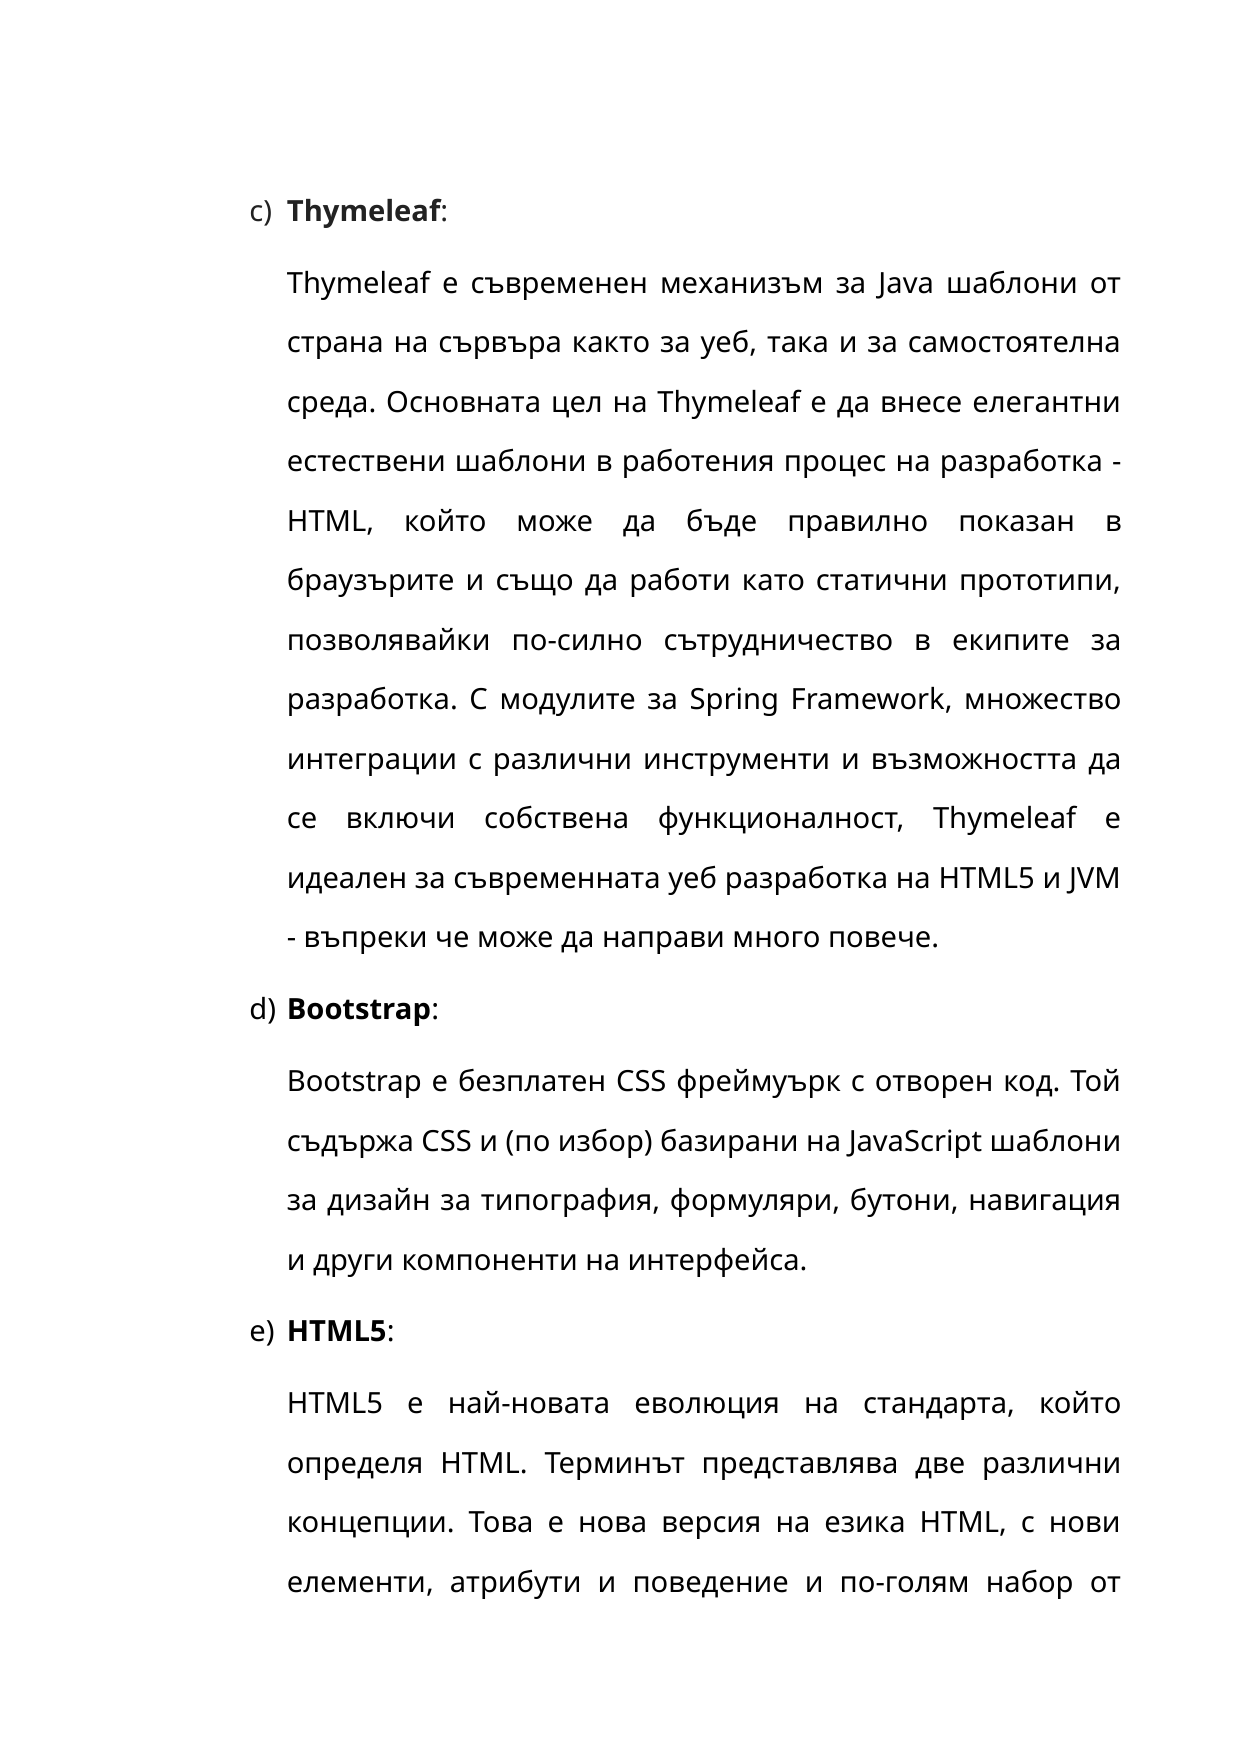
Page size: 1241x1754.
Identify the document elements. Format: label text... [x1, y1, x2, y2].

list Thymeleaf: [249, 190, 1122, 230]
list HTML5 е най-новата еволюция на стандарта, който определя HTML. Терминът представлява две различни концепции. Това е нова версия на езика HTML, с нови елементи, атрибути и поведение и по-голям набор от [249, 1383, 1122, 1601]
list HTML5: [249, 1311, 1122, 1350]
list Bootstrap е безплатен CSS фреймуърк с отворен код. Той съдържа CSS и (по избор) базирани на JavaScript шаблони за дизайн за типография, формуляри, бутони, навигация и други компоненти на интерфейса. [249, 1060, 1122, 1278]
list Bootstrap: [249, 988, 1122, 1028]
list Thymeleaf е съвременен механизъм за Java шаблони от страна на сървъра както за уеб, така и за самостоятелна среда. Основната цел на Thymeleaf е да внесе елегантни естествени шаблони в работения процес на разработка - HTML, който може да бъде правилно показан в браузърите и също да работи като статични прототипи, позволявайки по-силно сътрудничество в екипите за разработка. С модулите за Spring Framework, множество интеграции с различни инструменти и възможността да се включи собствена функционалност, Thymeleaf е идеален за съвременната уеб разработка на HTML5 и JVM - въпреки че може да направи много повече. [249, 262, 1122, 956]
